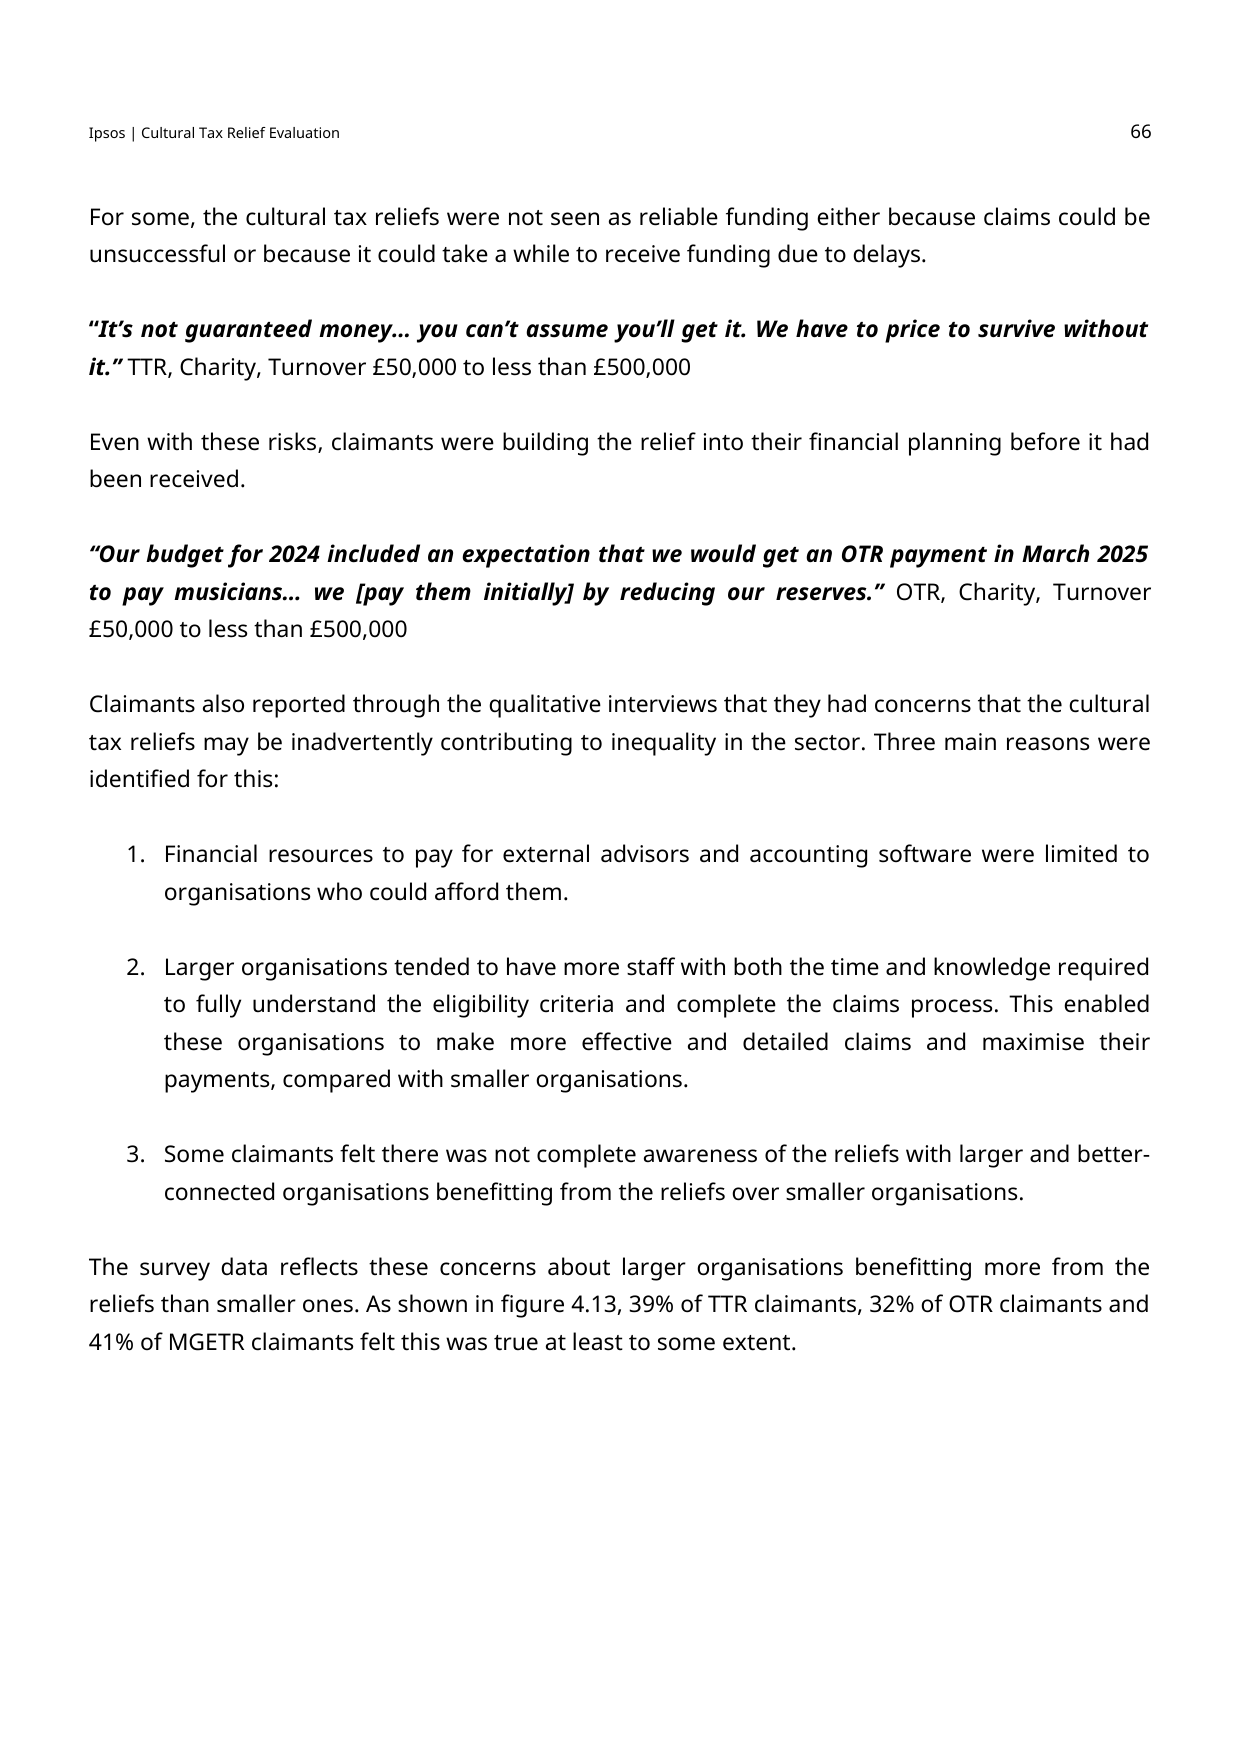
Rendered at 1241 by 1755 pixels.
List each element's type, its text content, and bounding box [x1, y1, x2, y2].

list Financial resources to pay for external advisors and accounting software were limited to organisations who could afford them. [126, 838, 1152, 907]
text “It’s not guaranteed money… you can’t assume you’ll get it. We have to price to survive without it.” TTR, Charity, Turnover £50,000 to less than £500,000 [89, 313, 1152, 382]
text “Our budget for 2024 included an expectation that we would get an OTR payment in March 2025 to pay musicians… we [pay them initially] by reducing our reserves.” OTR, Charity, Turnover £50,000 to less than £500,000 [89, 538, 1152, 644]
list Larger organisations tended to have more staff with both the time and knowledge required to fully understand the eligibility criteria and complete the claims process. This enabled these organisations to make more effective and detailed claims and maximise their payments, compared with smaller organisations. [126, 951, 1152, 1094]
list Some claimants felt there was not complete awareness of the reliefs with larger and better-connected organisations benefitting from the reliefs over smaller organisations. [126, 1138, 1152, 1207]
text The survey data reflects these concerns about larger organisations benefitting more from the reliefs than smaller ones. As shown in figure 4.13, 39% of TTR claimants, 32% of OTR claimants and 41% of MGETR claimants felt this was true at least to some extent. [89, 1251, 1152, 1357]
text Even with these risks, claimants were building the relief into their financial planning before it had been received. [89, 426, 1152, 494]
text Claimants also reported through the qualitative interviews that they had concerns that the cultural tax reliefs may be inadvertently contributing to inequality in the sector. Three main reasons were identified for this: [89, 688, 1152, 794]
text For some, the cultural tax reliefs were not seen as reliable funding either because claims could be unsuccessful or because it could take a while to receive funding due to delays. [89, 201, 1152, 269]
